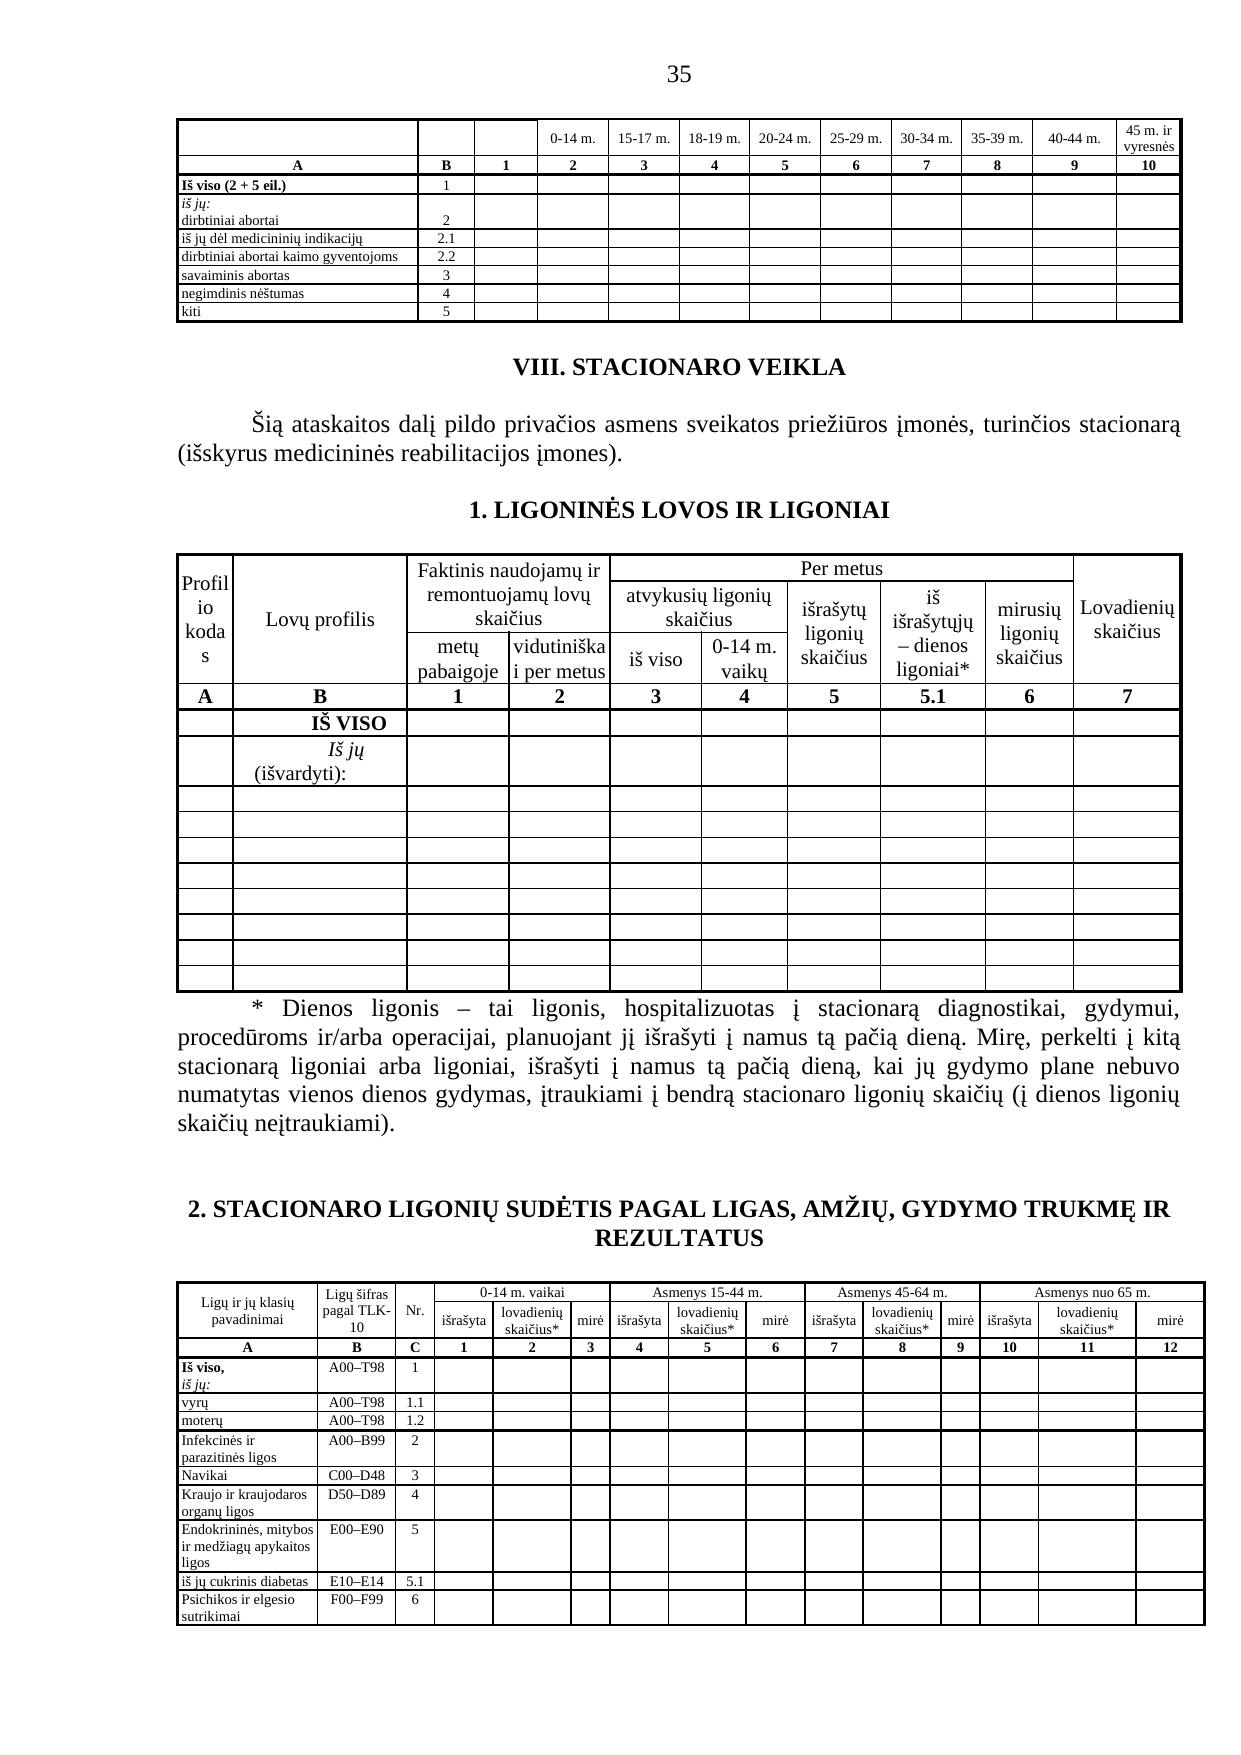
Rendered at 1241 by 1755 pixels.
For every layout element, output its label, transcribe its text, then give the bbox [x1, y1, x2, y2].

table_cell [981, 1573, 1038, 1589]
table_cell [611, 1432, 668, 1466]
table_cell [538, 266, 608, 283]
table_cell [435, 1573, 492, 1589]
table_cell [510, 889, 609, 913]
table_cell [179, 838, 232, 862]
table_cell [680, 266, 749, 283]
table_cell [864, 1521, 940, 1571]
table_cell [1074, 915, 1179, 939]
table_cell D50–D89 [318, 1486, 395, 1519]
table_cell mirė [942, 1302, 979, 1337]
table_cell E00–E90 [318, 1521, 395, 1571]
table_cell E10–E14 [318, 1573, 395, 1589]
table_header Profilio kodas [179, 556, 232, 683]
table_header Nr. [396, 1284, 434, 1337]
table_cell A00–T98 [318, 1412, 395, 1429]
table_cell [1039, 1394, 1135, 1411]
table_cell 2 [396, 1432, 434, 1466]
table_cell [408, 838, 508, 862]
table_cell Psichikos ir elgesio sutrikimai [179, 1591, 317, 1624]
table_cell [702, 737, 787, 785]
table_cell lovadienių skaičius* [864, 1302, 940, 1337]
table_cell [234, 838, 406, 862]
table_cell [510, 864, 609, 888]
table_cell 40-44 m. [1033, 120, 1116, 155]
table_cell 2 [494, 1339, 570, 1356]
table_cell [881, 737, 985, 785]
table_cell [494, 1359, 570, 1392]
table_cell iš išrašytųjų – dienos ligoniai* [881, 582, 985, 683]
table_cell [408, 889, 508, 913]
table_cell [881, 838, 985, 862]
table_cell [1033, 303, 1116, 320]
table_cell 4 [419, 285, 474, 301]
table_cell [1074, 941, 1179, 964]
table_cell [1039, 1467, 1135, 1484]
table_cell [494, 1591, 570, 1624]
table_cell 35-39 m. [962, 120, 1032, 155]
table_cell 1 [396, 1359, 434, 1392]
table_cell 25-29 m. [821, 120, 891, 155]
table_cell [669, 1521, 745, 1571]
table_cell [986, 787, 1073, 811]
table_cell A00–B99 [318, 1432, 395, 1466]
table_cell [669, 1591, 745, 1624]
table_cell [408, 711, 508, 735]
table_cell [1039, 1521, 1135, 1571]
table_cell [702, 711, 787, 735]
table_cell [475, 176, 537, 193]
table_cell [747, 1573, 804, 1589]
table_cell [806, 1521, 862, 1571]
table_cell [609, 230, 679, 246]
table_cell [981, 1591, 1038, 1624]
table_cell [892, 176, 961, 193]
table_cell [572, 1573, 609, 1589]
table_cell [1117, 266, 1179, 283]
table_cell [179, 941, 232, 964]
table_cell [572, 1394, 609, 1411]
table_cell [494, 1467, 570, 1484]
table_cell [864, 1486, 940, 1519]
table_cell 5 [419, 303, 474, 320]
table_cell 7 [806, 1339, 862, 1356]
table_cell 11 [1039, 1339, 1135, 1356]
table_cell 6 [821, 156, 891, 173]
table_cell [572, 1359, 609, 1392]
table_cell 10 [981, 1339, 1038, 1356]
table_header Lovų profilis [234, 556, 406, 683]
table_cell [475, 230, 537, 246]
table_cell 1.2 [396, 1412, 434, 1429]
table_cell 3 [609, 156, 679, 173]
table_cell [538, 176, 608, 193]
table_cell [611, 864, 701, 888]
table_cell A [179, 156, 417, 173]
table_cell [611, 1394, 668, 1411]
table_cell [986, 711, 1073, 735]
table_cell 5 [396, 1521, 434, 1571]
table_cell iš jų dėl medicininių indikacijų [179, 230, 417, 246]
table_cell [981, 1467, 1038, 1484]
table_cell C [396, 1339, 434, 1356]
table_cell 8 [864, 1339, 940, 1356]
table_cell [986, 966, 1073, 990]
table_cell [962, 285, 1032, 301]
table_cell 4 [702, 684, 787, 708]
table_cell 1 [475, 156, 537, 173]
table_cell [702, 787, 787, 811]
table_cell [510, 966, 609, 990]
table_cell [234, 966, 406, 990]
table_cell A00–T98 [318, 1359, 395, 1392]
table_cell [611, 889, 701, 913]
table_cell [572, 1467, 609, 1484]
table_cell [1033, 230, 1116, 246]
table_cell [981, 1412, 1038, 1429]
table_cell lovadienių skaičius* [1039, 1302, 1135, 1337]
table_cell vidutiniškai per metus [510, 633, 609, 683]
table_cell [510, 812, 609, 836]
table_cell [494, 1521, 570, 1571]
table_cell [1039, 1573, 1135, 1589]
table_cell [881, 812, 985, 836]
table_cell atvykusių ligonių skaičius [611, 582, 787, 631]
table_cell [1033, 285, 1116, 301]
table_cell kiti [179, 303, 417, 320]
table_cell [806, 1467, 862, 1484]
table_cell [881, 787, 985, 811]
table_cell [494, 1486, 570, 1519]
table_cell išrašyta [806, 1302, 862, 1337]
table_cell [1117, 248, 1179, 265]
table_cell [435, 1521, 492, 1571]
table_cell [747, 1412, 804, 1429]
table_cell Infekcinės ir parazitinės ligos [179, 1432, 317, 1466]
table_cell 5 [750, 156, 820, 173]
table_cell 3 [572, 1339, 609, 1356]
table_cell [788, 941, 880, 964]
table_cell [510, 915, 609, 939]
table_cell [986, 812, 1073, 836]
table_cell [179, 966, 232, 990]
table_cell [680, 285, 749, 301]
table_cell [1117, 195, 1179, 228]
table_cell [942, 1486, 979, 1519]
table_cell [747, 1486, 804, 1519]
table_cell [942, 1432, 979, 1466]
table_cell [669, 1394, 745, 1411]
table_cell [475, 248, 537, 265]
table_cell [881, 889, 985, 913]
table_cell [881, 941, 985, 964]
table_cell [1137, 1591, 1203, 1624]
table_cell [435, 1591, 492, 1624]
table_cell 9 [1033, 156, 1116, 173]
table_cell [750, 303, 820, 320]
table_cell išrašyta [435, 1302, 492, 1337]
table_cell [538, 195, 608, 228]
table_cell [962, 195, 1032, 228]
table_cell [435, 1394, 492, 1411]
table_cell [942, 1359, 979, 1392]
table_cell 2.2 [419, 248, 474, 265]
table_cell dirbtiniai abortai kaimo gyventojoms [179, 248, 417, 265]
table_cell [234, 787, 406, 811]
table_cell [408, 915, 508, 939]
table_cell [788, 889, 880, 913]
table_cell [806, 1591, 862, 1624]
table_cell [435, 1432, 492, 1466]
table_cell 6 [747, 1339, 804, 1356]
table_cell [611, 787, 701, 811]
table_cell [475, 303, 537, 320]
table_cell A [179, 684, 232, 708]
table_cell [1033, 248, 1116, 265]
table_cell 2 [510, 684, 609, 708]
table_cell [179, 737, 232, 785]
table_cell B [234, 684, 406, 708]
table_cell [702, 812, 787, 836]
table_cell [750, 195, 820, 228]
table_cell [942, 1591, 979, 1624]
table_cell 1 [419, 176, 474, 193]
table_cell [981, 1359, 1038, 1392]
table_cell [179, 711, 232, 735]
table_cell lovadienių skaičius* [669, 1302, 745, 1337]
table_cell [1074, 812, 1179, 836]
table_cell Endokrininės, mitybos ir medžiagų apykaitos ligos [179, 1521, 317, 1571]
table_cell [892, 195, 961, 228]
table_cell [864, 1394, 940, 1411]
table_cell [538, 248, 608, 265]
table_header Asmenys 45-64 m. [806, 1284, 979, 1301]
table_header [475, 121, 537, 155]
table_cell [1039, 1591, 1135, 1624]
table_cell [538, 303, 608, 320]
table_cell [572, 1486, 609, 1519]
table_cell [981, 1521, 1038, 1571]
table_cell [788, 966, 880, 990]
table_cell [408, 812, 508, 836]
table_cell 7 [892, 156, 961, 173]
table_cell [806, 1486, 862, 1519]
table_cell [821, 176, 891, 193]
table_cell 6 [396, 1591, 434, 1624]
table_cell [680, 176, 749, 193]
table_cell [494, 1573, 570, 1589]
table_cell [986, 838, 1073, 862]
table_cell Navikai [179, 1467, 317, 1484]
table_cell [475, 285, 537, 301]
table_cell [702, 941, 787, 964]
table_cell [806, 1573, 862, 1589]
table_cell [881, 864, 985, 888]
table_cell metų pabaigoje [408, 633, 508, 683]
table_cell [510, 737, 609, 785]
table_cell [747, 1394, 804, 1411]
table_header Asmenys nuo 65 m. [981, 1284, 1203, 1301]
table_cell [821, 285, 891, 301]
table_header [179, 121, 417, 155]
table_cell F00–F99 [318, 1591, 395, 1624]
table_cell [669, 1573, 745, 1589]
table_cell [864, 1432, 940, 1466]
table_cell [572, 1432, 609, 1466]
table_cell [1039, 1412, 1135, 1429]
table_cell [747, 1359, 804, 1392]
table_cell C00–D48 [318, 1467, 395, 1484]
table_cell [680, 230, 749, 246]
table_cell [981, 1394, 1038, 1411]
text Šią ataskaitos dalį pildo privačios asmens sveikatos priežiūros įmonės, turinčios stacionarą (išskyrus medicininės reabilitacijos įmones). [177, 409, 1181, 467]
table_cell [538, 285, 608, 301]
table_header Ligų ir jų klasių pavadinimai [179, 1284, 317, 1337]
table_cell 1 [408, 684, 508, 708]
table_cell [806, 1432, 862, 1466]
table_header Per metus [611, 556, 1073, 580]
table_cell [1137, 1573, 1203, 1589]
table_cell [1074, 711, 1179, 735]
table_cell 9 [942, 1339, 979, 1356]
table_cell [1137, 1432, 1203, 1466]
table_cell IŠ VISO [234, 711, 406, 735]
table_cell [179, 889, 232, 913]
table_cell mirė [1137, 1302, 1203, 1337]
table_cell [1033, 266, 1116, 283]
table_cell moterų [179, 1412, 317, 1429]
table_cell [1137, 1486, 1203, 1519]
table_cell [1074, 838, 1179, 862]
text VIII. STACIONARO VEIKLA [177, 352, 1181, 380]
table_cell [1039, 1486, 1135, 1519]
table_cell 3 [419, 266, 474, 283]
table_cell [234, 864, 406, 888]
table_cell [1039, 1359, 1135, 1392]
table_cell [494, 1394, 570, 1411]
table_cell [408, 737, 508, 785]
table_header Faktinis naudojamų ir remontuojamų lovų skaičius [408, 556, 609, 631]
table_cell vyrų [179, 1394, 317, 1411]
table_cell [864, 1467, 940, 1484]
table_cell A00–T98 [318, 1394, 395, 1411]
table_cell 20-24 m. [750, 120, 820, 155]
table_cell [1074, 864, 1179, 888]
table_cell [962, 266, 1032, 283]
table_cell [1074, 787, 1179, 811]
table_cell [609, 303, 679, 320]
table_cell B [318, 1339, 395, 1356]
table_cell [572, 1591, 609, 1624]
table_cell [234, 941, 406, 964]
table_cell [611, 1591, 668, 1624]
table_cell lovadienių skaičius* [494, 1302, 570, 1337]
table_cell [611, 941, 701, 964]
table_cell [680, 195, 749, 228]
table_cell [234, 915, 406, 939]
table_cell [435, 1467, 492, 1484]
table_cell 1.1 [396, 1394, 434, 1411]
table_cell [962, 303, 1032, 320]
table_cell mirė [572, 1302, 609, 1337]
table_cell iš jų cukrinis diabetas [179, 1573, 317, 1589]
table_cell [234, 889, 406, 913]
table_cell [611, 1486, 668, 1519]
table_cell Iš jų (išvardyti): [234, 737, 406, 785]
table_cell Iš viso, iš jų: [179, 1359, 317, 1392]
table_cell [435, 1486, 492, 1519]
table_cell [179, 787, 232, 811]
table_cell [1117, 230, 1179, 246]
table_cell [821, 195, 891, 228]
table_cell [1137, 1359, 1203, 1392]
table_cell [609, 176, 679, 193]
table_cell [680, 303, 749, 320]
table_cell [788, 915, 880, 939]
table_cell [611, 1573, 668, 1589]
table_cell [494, 1412, 570, 1429]
table_cell [981, 1486, 1038, 1519]
table_cell [986, 889, 1073, 913]
table_cell A [179, 1339, 317, 1356]
text * Dienos ligonis – tai ligonis, hospitalizuotas į stacionarą diagnostikai, gydymui, procedūroms ir/arba operacijai, planuojant jį išrašyti į namus tą pačią dieną. Mirę, perkelti į kitą stacionarą ligoniai arba ligoniai, išrašyti į namus tą pačią dieną, kai jų gydymo plane nebuvo numatytas vienos dienos gydymas, įtraukiami į bendrą stacionaro ligonių skaičių (į dienos ligonių skaičių neįtraukiami). [177, 993, 1181, 1137]
table_cell [942, 1573, 979, 1589]
table_cell [881, 966, 985, 990]
table_cell [864, 1573, 940, 1589]
table_cell 5 [788, 684, 880, 708]
table_cell [750, 248, 820, 265]
table_cell 18-19 m. [680, 120, 749, 155]
table_header Asmenys 15-44 m. [611, 1284, 804, 1301]
table_header Lovadienių skaičius [1074, 556, 1179, 683]
table_cell [942, 1412, 979, 1429]
table_cell [892, 303, 961, 320]
table_cell [408, 966, 508, 990]
table_cell išrašyta [981, 1302, 1038, 1337]
table_cell [747, 1521, 804, 1571]
table_cell [611, 1521, 668, 1571]
table_cell [609, 195, 679, 228]
table_cell [881, 915, 985, 939]
table_cell [611, 966, 701, 990]
table_cell 15-17 m. [609, 120, 679, 155]
table_cell [942, 1394, 979, 1411]
table_cell [1074, 966, 1179, 990]
table_cell [1039, 1432, 1135, 1466]
table_cell [1033, 176, 1116, 193]
table_cell [821, 266, 891, 283]
table_cell [750, 266, 820, 283]
table_cell [538, 230, 608, 246]
table_cell [864, 1591, 940, 1624]
table_cell 2.1 [419, 230, 474, 246]
table_cell [892, 230, 961, 246]
table_cell [788, 737, 880, 785]
table_cell 5 [669, 1339, 745, 1356]
table_cell [475, 266, 537, 283]
table_cell 6 [986, 684, 1073, 708]
table_cell mirė [747, 1302, 804, 1337]
table_cell [611, 915, 701, 939]
table_cell negimdinis nėštumas [179, 285, 417, 301]
table_cell [986, 864, 1073, 888]
table_cell [702, 966, 787, 990]
table_cell [962, 248, 1032, 265]
table_cell [510, 787, 609, 811]
table_cell [609, 285, 679, 301]
table_cell 0-14 m. vaikų [702, 633, 787, 683]
table_cell [750, 285, 820, 301]
table_cell [669, 1432, 745, 1466]
table_cell [942, 1467, 979, 1484]
table_cell [821, 303, 891, 320]
table_cell [788, 838, 880, 862]
table_cell [702, 864, 787, 888]
table_cell [747, 1591, 804, 1624]
table_cell 5.1 [396, 1573, 434, 1589]
table_cell [669, 1412, 745, 1429]
table_cell 12 [1137, 1339, 1203, 1356]
table_cell [986, 737, 1073, 785]
table_cell [609, 266, 679, 283]
table_cell [892, 248, 961, 265]
table_cell [234, 812, 406, 836]
table_cell [806, 1412, 862, 1429]
table_cell 3 [396, 1467, 434, 1484]
table_cell [986, 915, 1073, 939]
table_cell 8 [962, 156, 1032, 173]
table_header Ligų šifras pagal TLK-10 [318, 1284, 395, 1337]
table_cell iš viso [611, 633, 701, 683]
table_cell [702, 838, 787, 862]
table_cell [788, 787, 880, 811]
table_cell [864, 1359, 940, 1392]
table_cell [609, 248, 679, 265]
table_cell [981, 1432, 1038, 1466]
table_cell 5.1 [881, 684, 985, 708]
table_cell [408, 787, 508, 811]
table_cell [179, 864, 232, 888]
table_cell [572, 1521, 609, 1571]
table_cell [1137, 1412, 1203, 1429]
table_cell [611, 838, 701, 862]
table_cell [881, 711, 985, 735]
table_cell Iš viso (2 + 5 eil.) [179, 176, 417, 193]
table_cell [680, 248, 749, 265]
table_cell [1074, 889, 1179, 913]
table_cell 4 [396, 1486, 434, 1519]
table_cell [702, 889, 787, 913]
table_cell mirusių ligonių skaičius [986, 582, 1073, 683]
table_cell [611, 737, 701, 785]
table_cell [179, 915, 232, 939]
table_header [419, 121, 474, 155]
table_cell [788, 864, 880, 888]
table_cell [510, 941, 609, 964]
table_cell [747, 1467, 804, 1484]
table_cell išrašyta [611, 1302, 668, 1337]
table_cell 4 [611, 1339, 668, 1356]
table_cell [408, 941, 508, 964]
table_cell iš jų: dirbtiniai abortai [179, 195, 417, 228]
table_cell [1137, 1521, 1203, 1571]
table_cell [1137, 1467, 1203, 1484]
table_cell [510, 711, 609, 735]
table_cell savaiminis abortas [179, 266, 417, 283]
table_cell 45 m. ir vyresnės [1117, 120, 1179, 155]
table_cell [747, 1432, 804, 1466]
table_cell Kraujo ir kraujodaros organų ligos [179, 1486, 317, 1519]
table_cell [669, 1359, 745, 1392]
table_cell [1117, 303, 1179, 320]
table_cell [611, 1412, 668, 1429]
table_cell [750, 176, 820, 193]
table_cell 2 [419, 195, 474, 228]
table_cell [669, 1467, 745, 1484]
table_cell 2 [538, 156, 608, 173]
text 1. LIGONINĖS LOVOS IR LIGONIAI [177, 495, 1181, 524]
table_cell [435, 1359, 492, 1392]
table_cell [1117, 285, 1179, 301]
table_cell [788, 711, 880, 735]
table_cell [611, 1467, 668, 1484]
table_cell B [419, 156, 474, 173]
table_cell 1 [435, 1339, 492, 1356]
table_cell 3 [611, 684, 701, 708]
table_cell [1033, 195, 1116, 228]
table_cell [611, 711, 701, 735]
table_cell [750, 230, 820, 246]
table_cell [611, 1359, 668, 1392]
table_cell [821, 230, 891, 246]
table_cell [864, 1412, 940, 1429]
table_cell [1074, 737, 1179, 785]
table_cell [892, 266, 961, 283]
table_cell išrašytų ligonių skaičius [788, 582, 880, 683]
table_cell [806, 1359, 862, 1392]
table_cell 10 [1117, 156, 1179, 173]
table_cell [408, 864, 508, 888]
table_cell 7 [1074, 684, 1179, 708]
table_cell [986, 941, 1073, 964]
table_cell [806, 1394, 862, 1411]
table_cell [510, 838, 609, 862]
table_cell [611, 812, 701, 836]
table_cell 4 [680, 156, 749, 173]
table_cell [942, 1521, 979, 1571]
table_cell [435, 1412, 492, 1429]
table_cell [1137, 1394, 1203, 1411]
table_header 0-14 m. vaikai [435, 1284, 609, 1301]
table_cell [669, 1486, 745, 1519]
table_cell [494, 1432, 570, 1466]
table_cell [892, 285, 961, 301]
table_cell [179, 812, 232, 836]
table_cell [702, 915, 787, 939]
text 2. STACIONARO LIGONIŲ SUDĖTIS PAGAL LIGAS, AMŽIŲ, GYDYMO TRUKMĘ IR REZULTATUS [177, 1194, 1181, 1252]
table_cell [962, 176, 1032, 193]
table_cell [788, 812, 880, 836]
table_cell 0-14 m. [538, 120, 608, 155]
table_cell [821, 248, 891, 265]
table_cell [1117, 176, 1179, 193]
table_cell [475, 195, 537, 228]
table_cell [572, 1412, 609, 1429]
table_cell 30-34 m. [892, 120, 961, 155]
table_cell [962, 230, 1032, 246]
